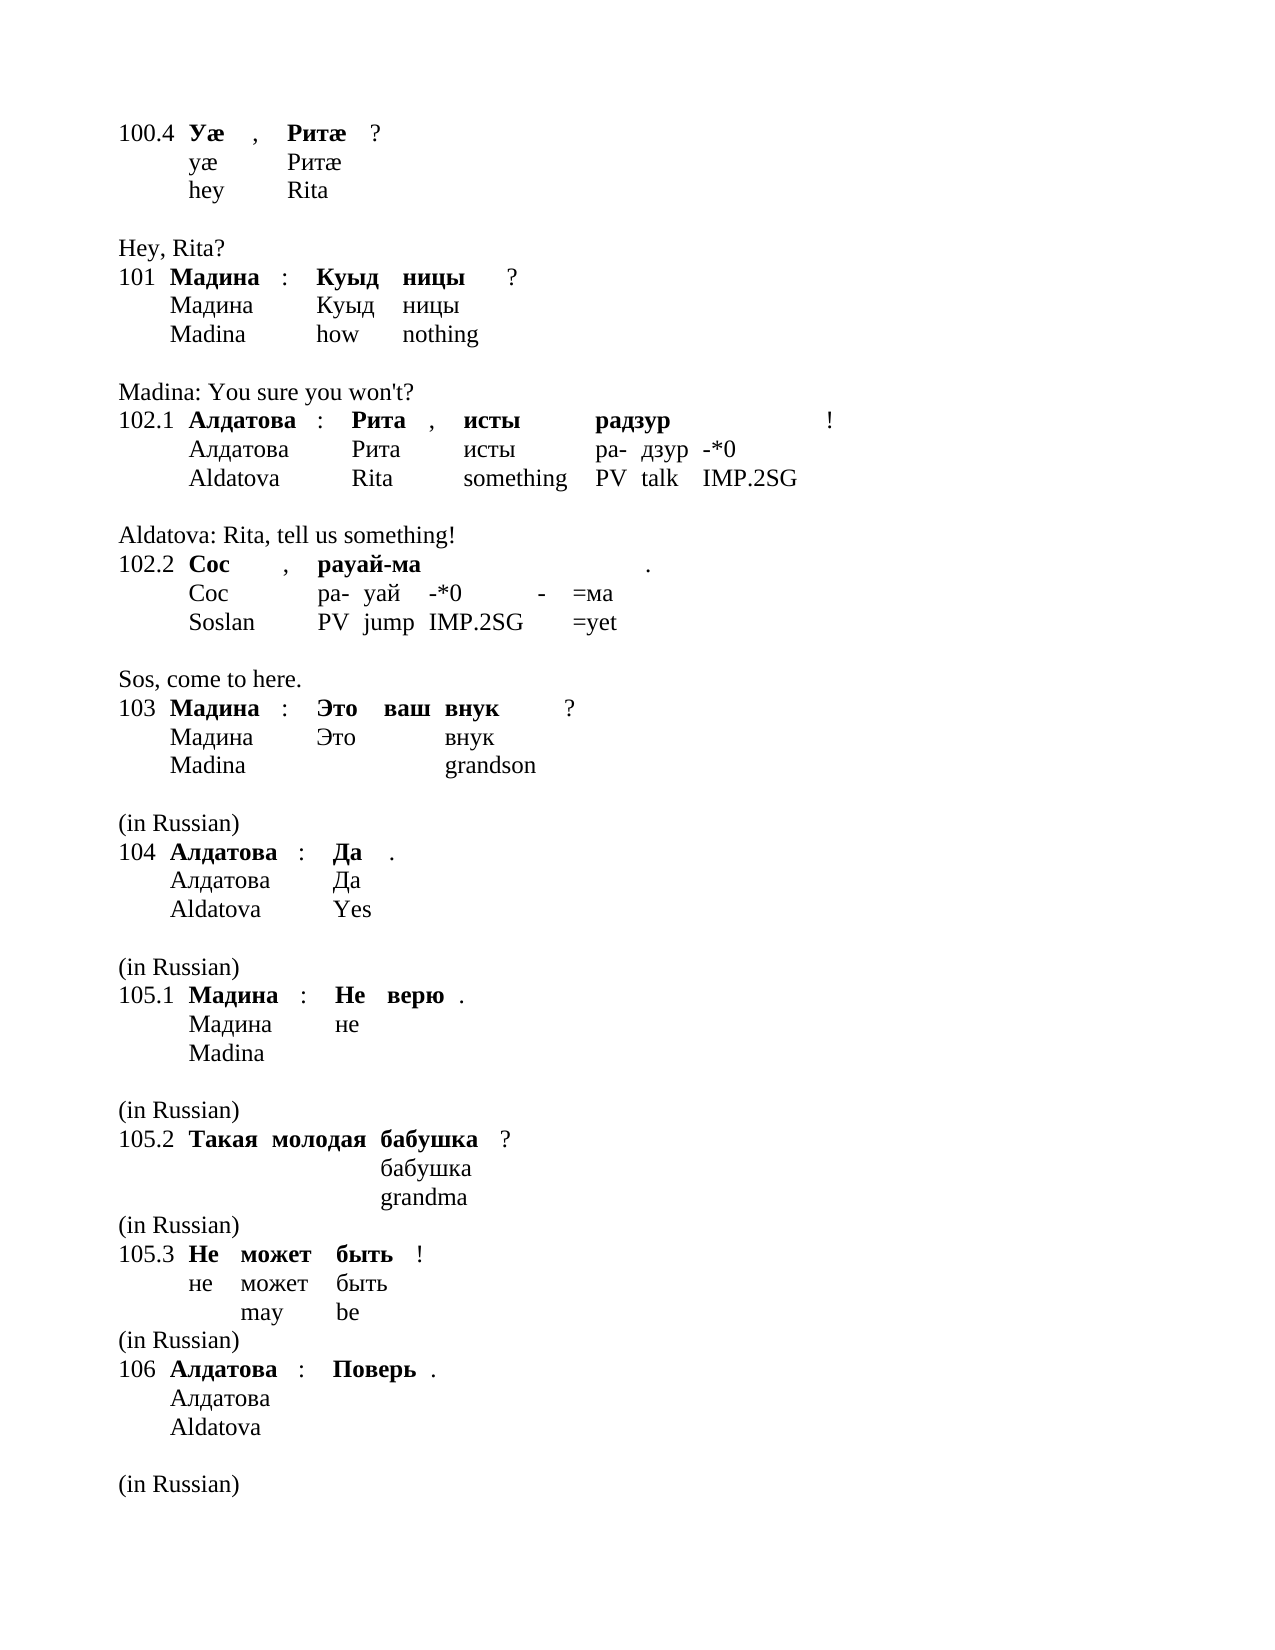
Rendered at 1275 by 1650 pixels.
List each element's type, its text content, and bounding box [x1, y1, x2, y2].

text бабушка [380, 1153, 472, 1182]
text Rita [287, 176, 342, 204]
text ра- [317, 578, 349, 607]
text 105.1 [118, 981, 174, 1009]
text : [298, 837, 319, 866]
text 102.2 [118, 549, 174, 578]
text ? [369, 118, 391, 147]
text бабушка [380, 1124, 486, 1153]
text jump [363, 607, 415, 636]
text : [298, 1354, 319, 1383]
text быть [336, 1239, 402, 1268]
text : [281, 693, 302, 722]
text , [428, 406, 449, 434]
text Сос [188, 549, 269, 578]
text Алдатова [188, 406, 303, 434]
text Такая [188, 1124, 258, 1153]
text ! [825, 406, 846, 434]
text -*0 [428, 578, 524, 607]
text ваш [383, 693, 431, 722]
text Да [333, 866, 361, 894]
text Aldatova [169, 1412, 270, 1441]
text может [240, 1239, 322, 1268]
text Ритæ [287, 118, 356, 147]
text Сос [188, 578, 255, 607]
text Куыд [316, 291, 375, 319]
text быть [336, 1268, 388, 1297]
text how [316, 319, 375, 348]
text something [463, 463, 567, 492]
text Это [316, 722, 356, 751]
text ‎‎(in Russian) [118, 1326, 1249, 1354]
text Yes [333, 894, 375, 923]
text 105.2 [118, 1124, 174, 1153]
text уай [363, 578, 415, 607]
text ! [415, 1239, 436, 1268]
text Madina [188, 1038, 272, 1067]
text Мадина [188, 981, 286, 1009]
text не [188, 1268, 213, 1297]
text Алдатова [169, 1354, 284, 1383]
text Мадина [169, 693, 267, 722]
text 100.4 [118, 118, 174, 147]
text ‎‎(in Russian) [118, 1469, 1249, 1498]
text рауай-ма [317, 549, 631, 578]
text PV [317, 607, 349, 636]
text Sos, come to here. [118, 664, 1249, 693]
text ницы [402, 262, 493, 291]
text IMP.2SG [428, 607, 524, 636]
text grandson [444, 751, 536, 779]
text Madina [169, 319, 253, 348]
text Ритæ [287, 147, 342, 176]
text Это [316, 693, 370, 722]
text дзур [641, 434, 689, 463]
text Aldatova: Rita, tell us something! [118, 521, 1249, 549]
text может [240, 1268, 308, 1297]
text исты [463, 406, 581, 434]
text внук [444, 722, 536, 751]
text . [430, 1354, 451, 1383]
text =yet [572, 607, 617, 636]
text уæ [188, 147, 224, 176]
text ? [506, 262, 527, 291]
text Поверь [333, 1354, 416, 1383]
text 101 [118, 262, 156, 291]
text Уæ [188, 118, 238, 147]
text , [252, 118, 273, 147]
text Алдатова [188, 434, 289, 463]
text Aldatova [188, 463, 289, 492]
text Madina: You sure you won't? [118, 377, 1249, 406]
text Куыд [316, 262, 389, 291]
text Не [335, 981, 373, 1009]
text внук [444, 693, 550, 722]
text исты [463, 434, 567, 463]
text =ма [572, 578, 617, 607]
text 105.3 [118, 1239, 174, 1268]
text , [283, 549, 304, 578]
text ‎‎(in Russian) [118, 952, 1249, 981]
text : [317, 406, 338, 434]
text Алдатова [169, 866, 270, 894]
text ? [499, 1124, 521, 1153]
text be [336, 1297, 402, 1326]
text Rita [351, 463, 401, 492]
text . [645, 549, 666, 578]
text hey [188, 176, 224, 204]
text ‎‎(in Russian) [118, 1211, 1249, 1239]
text Алдатова [169, 1383, 270, 1412]
text IMP.2SG [702, 463, 798, 492]
text may [240, 1297, 322, 1326]
text - [537, 578, 558, 607]
text (in Russian) [118, 808, 1249, 837]
text Мадина [169, 291, 253, 319]
text ницы [402, 291, 479, 319]
text Мадина [169, 262, 267, 291]
text Aldatova [169, 894, 270, 923]
text PV [595, 463, 627, 492]
text Да [333, 837, 375, 866]
text Рита [351, 434, 401, 463]
text talk [641, 463, 689, 492]
text ‎‎(in Russian) [118, 1096, 1249, 1124]
text . [388, 837, 409, 866]
text не [335, 1009, 359, 1038]
text nothing [402, 319, 479, 348]
text верю [387, 981, 444, 1009]
text Hey, Rita? [118, 233, 1249, 262]
text : [281, 262, 302, 291]
text ра- [595, 434, 627, 463]
text ? [564, 693, 585, 722]
text Мадина [188, 1009, 272, 1038]
text Мадина [169, 722, 253, 751]
text Madina [169, 751, 253, 779]
text 106 [118, 1354, 156, 1383]
text grandma [380, 1182, 486, 1211]
text 104 [118, 837, 156, 866]
text радзур [595, 406, 812, 434]
text Soslan [188, 607, 255, 636]
text : [300, 981, 321, 1009]
text молодая [272, 1124, 366, 1153]
text -*0 [702, 434, 798, 463]
text 103 [118, 693, 156, 722]
text . [458, 981, 479, 1009]
text Алдатова [169, 837, 284, 866]
text Не [188, 1239, 227, 1268]
text 102.1 [118, 406, 174, 434]
text Рита [351, 406, 415, 434]
